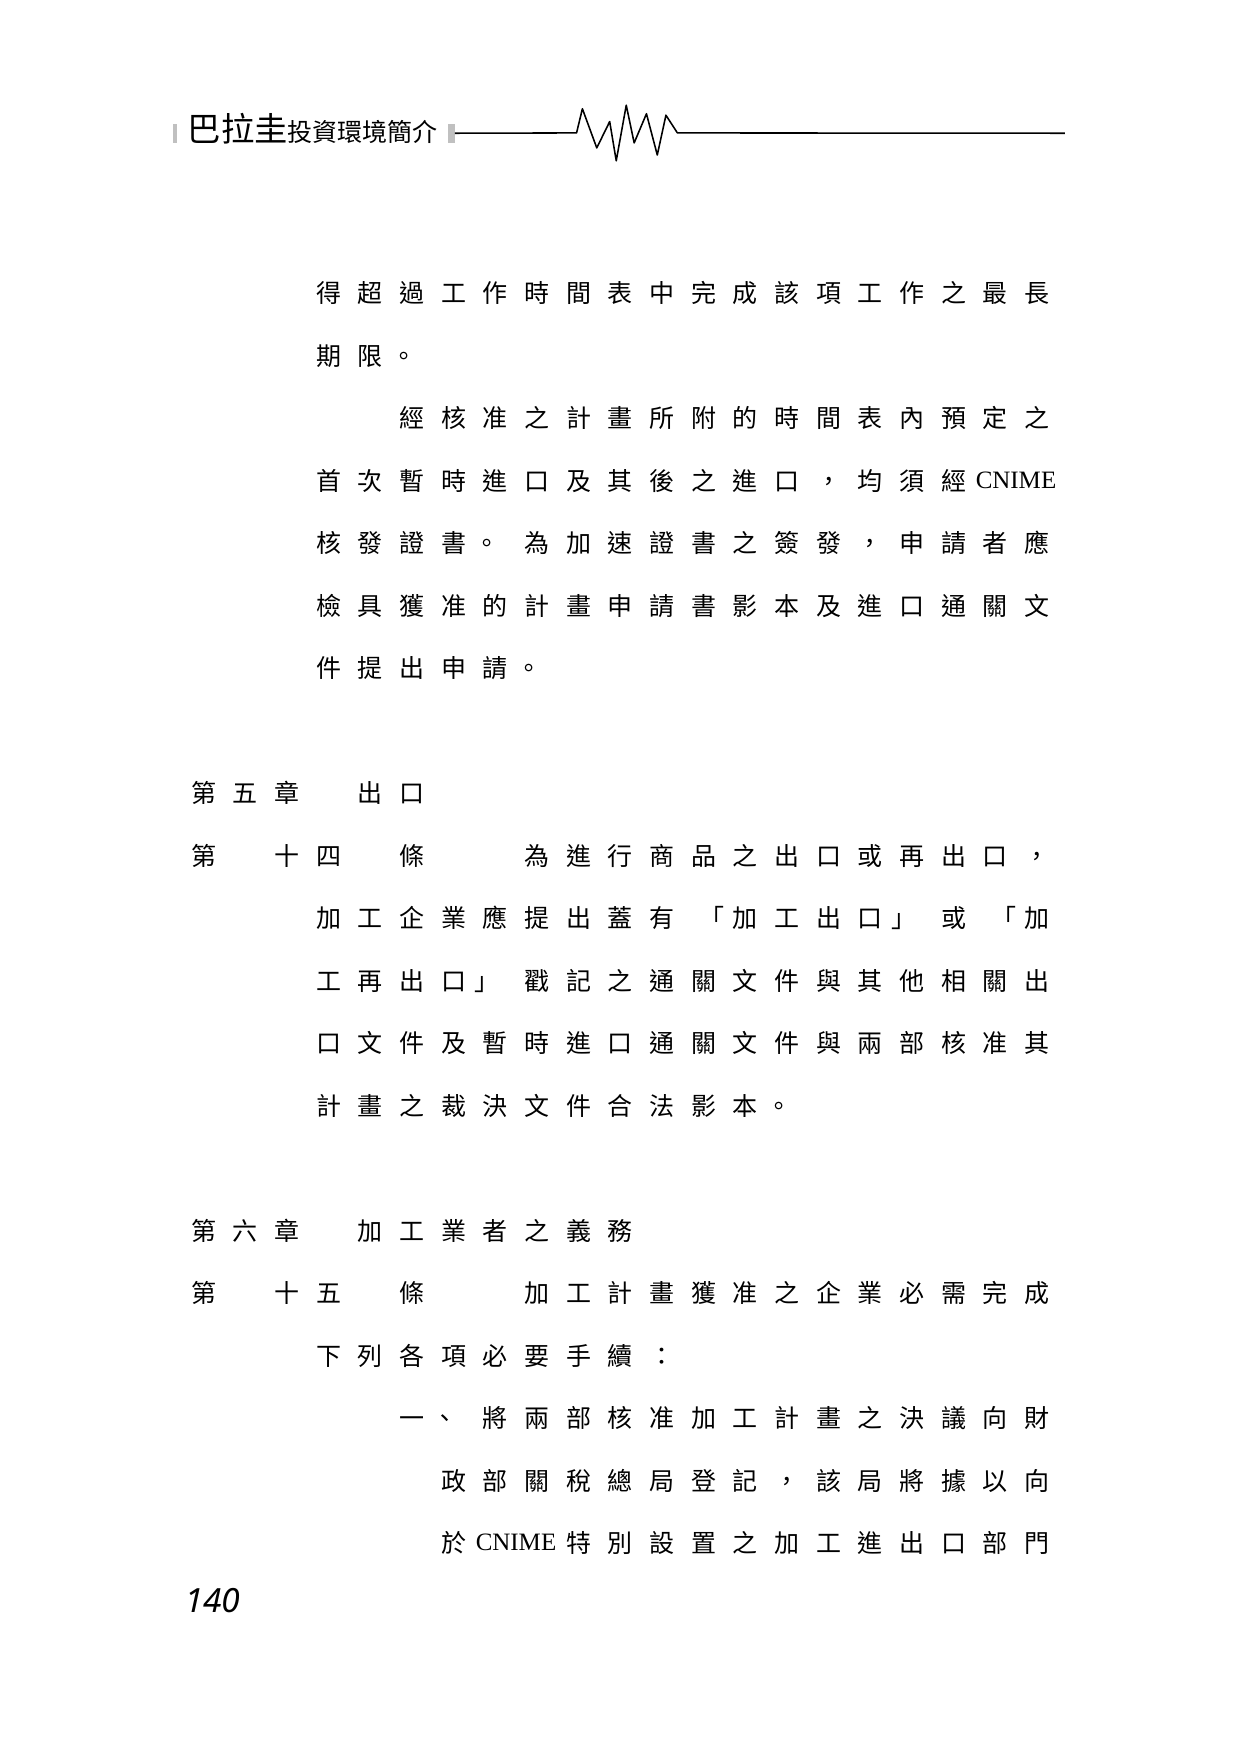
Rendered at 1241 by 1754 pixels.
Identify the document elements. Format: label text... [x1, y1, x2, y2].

text 得超過工作時間表中完成該項工作之最長期限。 [183, 250, 1058, 375]
text 第六章 加工業者之義務 [183, 1188, 1058, 1250]
text 一、將兩部核准加工計畫之決議向財政部關稅總局登記，該局將據以向於CNIME特別設置之加工進出口部門 [354, 1375, 1058, 1563]
text 第 十四 條 為進行商品之出口或再出口，加工企業應提出蓋有「加工出口」或「加工再出口」戳記之通關文件與其他相關出口文件及暫時進口通關文件與兩部核准其計畫之裁決文件合法影本。 [183, 813, 1058, 1125]
text 第五章 出口 [183, 750, 1058, 813]
text 第 十五 條 加工計畫獲准之企業必需完成下列各項必要手續： [183, 1250, 1058, 1375]
text 經核准之計畫所附的時間表內預定之首次暫時進口及其後之進口，均須經CNIME核發證書。為加速證書之簽發，申請者應檢具獲准的計畫申請書影本及進口通關文件提出申請。 [306, 375, 1058, 688]
